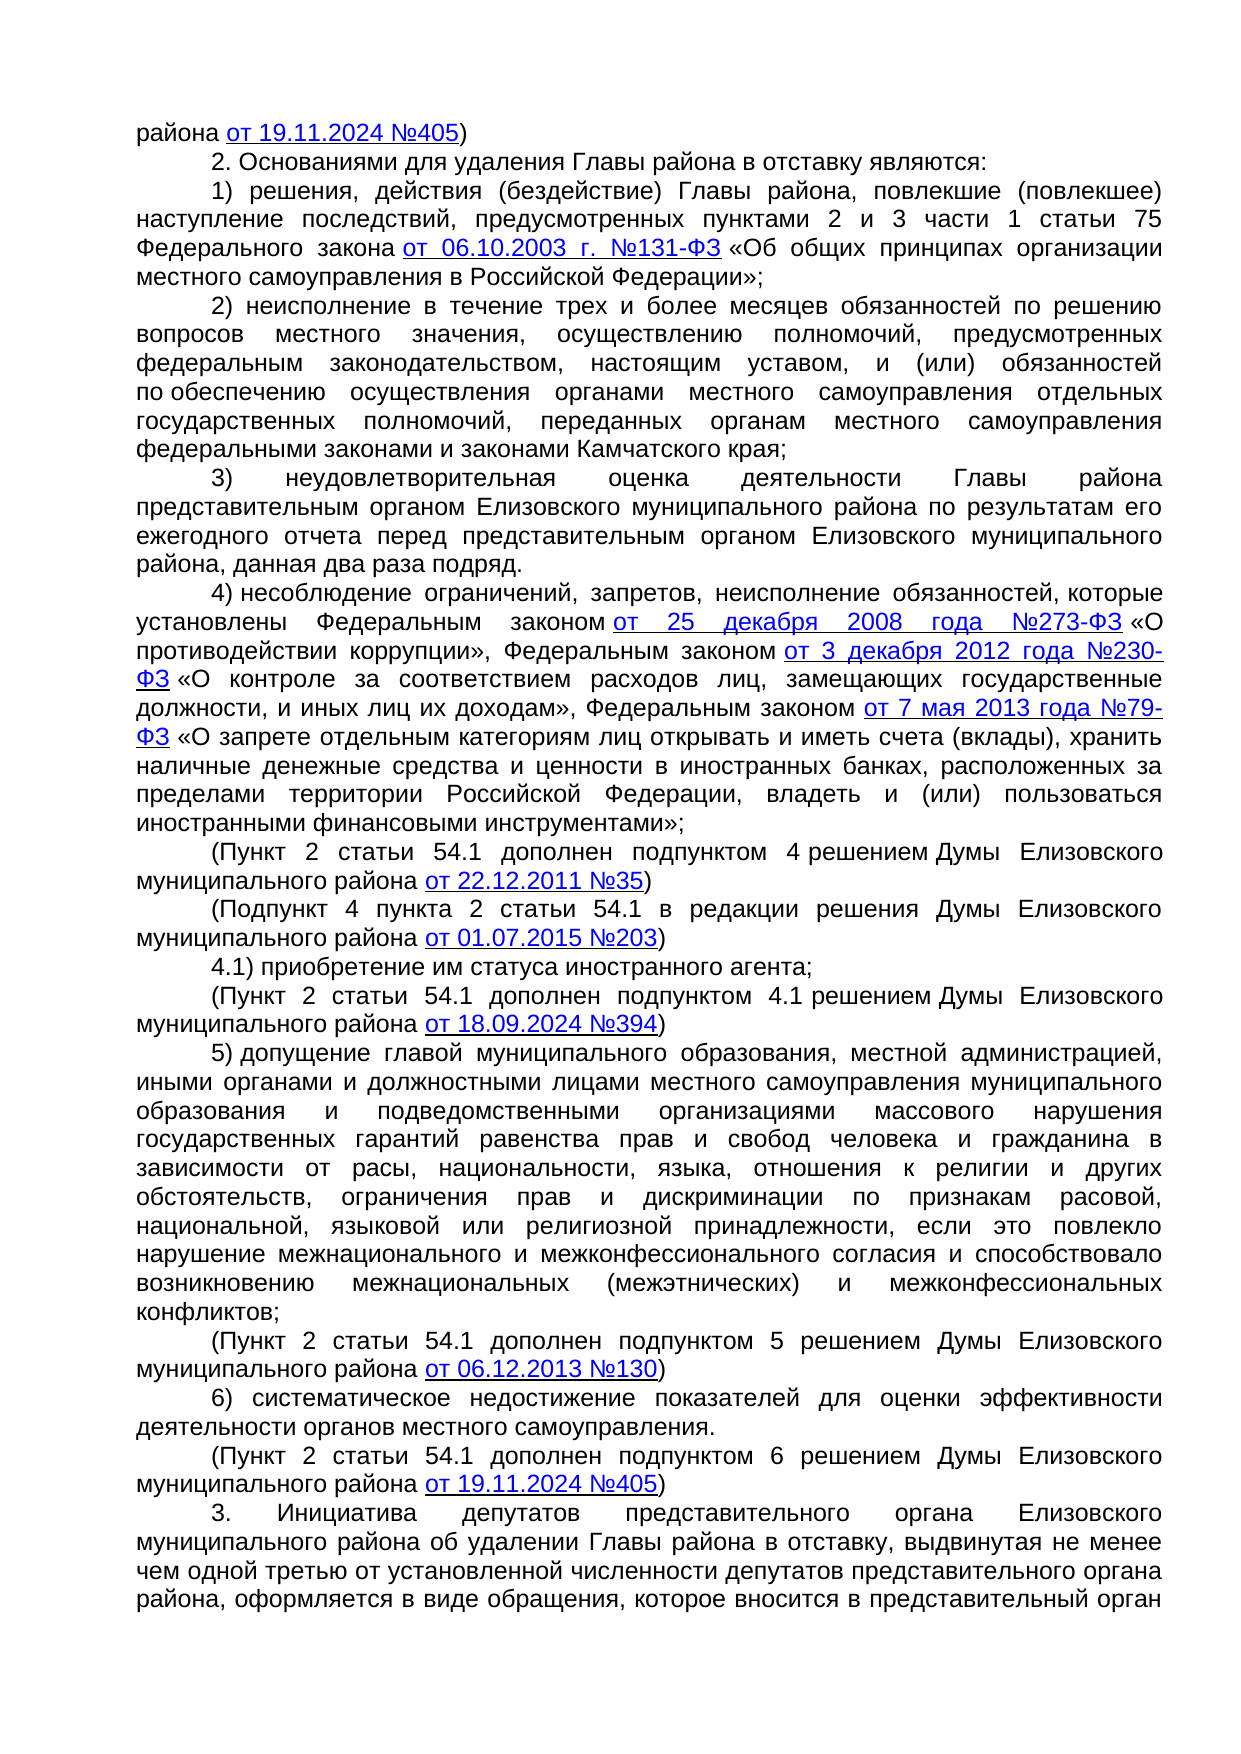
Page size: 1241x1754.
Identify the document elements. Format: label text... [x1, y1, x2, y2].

text (Пункт 2 статьи 54.1 дополнен подпунктом 5 решением Думы Елизовского муниципального района от 06.12.2013 №130) [136, 1326, 1163, 1383]
text 4) несоблюдение ограничений, запретов, неисполнение обязанностей, которые установлены Федеральным законом от 25 декабря 2008 года №273-ФЗ «О противодействии коррупции», Федеральным законом от 3 декабря 2012 года №230-ФЗ «О контроле за соответствием расходов лиц, замещающих государственные должности, и иных лиц их доходам», Федеральным законом от 7 мая 2013 года №79-ФЗ «О запрете отдельным категориям лиц открывать и иметь счета (вклады), хранить наличные денежные средства и ценности в иностранных банках, расположенных за пределами территории Российской Федерации, владеть и (или) пользоваться иностранными финансовыми инструментами»; [136, 578, 1163, 837]
text 2) неисполнение в течение трех и более месяцев обязанностей по решению вопросов местного значения, осуществлению полномочий, предусмотренных федеральным законодательством, настоящим уставом, и (или) обязанностей по обеспечению осуществления органами местного самоуправления отдельных государственных полномочий, переданных органам местного самоуправления федеральными законами и законами Камчатского края; [136, 291, 1163, 463]
text (Подпункт 4 пункта 2 статьи 54.1 в редакции решения Думы Елизовского муниципального района от 01.07.2015 №203) [136, 894, 1163, 952]
text 3) неудовлетворительная оценка деятельности Главы района представительным органом Елизовского муниципального района по результатам его ежегодного отчета перед представительным органом Елизовского муниципального района, данная два раза подряд. [136, 463, 1163, 578]
text 1) решения, действия (бездействие) Главы района, повлекшие (повлекшее) наступление последствий, предусмотренных пунктами 2 и 3 части 1 статьи 75 Федерального закона от 06.10.2003 г. №131-ФЗ «Об общих принципах организации местного самоуправления в Российской Федерации»; [136, 176, 1163, 291]
text 5) допущение главой муниципального образования, местной администрацией, иными органами и должностными лицами местного самоуправления муниципального образования и подведомственными организациями массового нарушения государственных гарантий равенства прав и свобод человека и гражданина в зависимости от расы, национальности, языка, отношения к религии и других обстоятельств, ограничения прав и дискриминации по признакам расовой, национальной, языковой или религиозной принадлежности, если это повлекло нарушение межнационального и межконфессионального согласия и способствовало возникновению межнациональных (межэтнических) и межконфессиональных конфликтов; [136, 1038, 1163, 1326]
text района от 19.11.2024 №405) [136, 118, 1163, 147]
text 4.1) приобретение им статуса иностранного агента; [136, 952, 1163, 981]
text (Пункт 2 статьи 54.1 дополнен подпунктом 4 решением Думы Елизовского муниципального района от 22.12.2011 №35) [136, 837, 1163, 894]
text 3. Инициатива депутатов представительного органа Елизовского муниципального района об удалении Главы района в отставку, выдвинутая не менее чем одной третью от установленной численности депутатов представительного органа района, оформляется в виде обращения, которое вносится в представительный орган [136, 1498, 1163, 1613]
text 6) систематическое недостижение показателей для оценки эффективности деятельности органов местного самоуправления. [136, 1383, 1163, 1441]
text (Пункт 2 статьи 54.1 дополнен подпунктом 6 решением Думы Елизовского муниципального района от 19.11.2024 №405) [136, 1441, 1163, 1498]
text (Пункт 2 статьи 54.1 дополнен подпунктом 4.1 решением Думы Елизовского муниципального района от 18.09.2024 №394) [136, 981, 1163, 1038]
text 2. Основаниями для удаления Главы района в отставку являются: [136, 147, 1163, 176]
